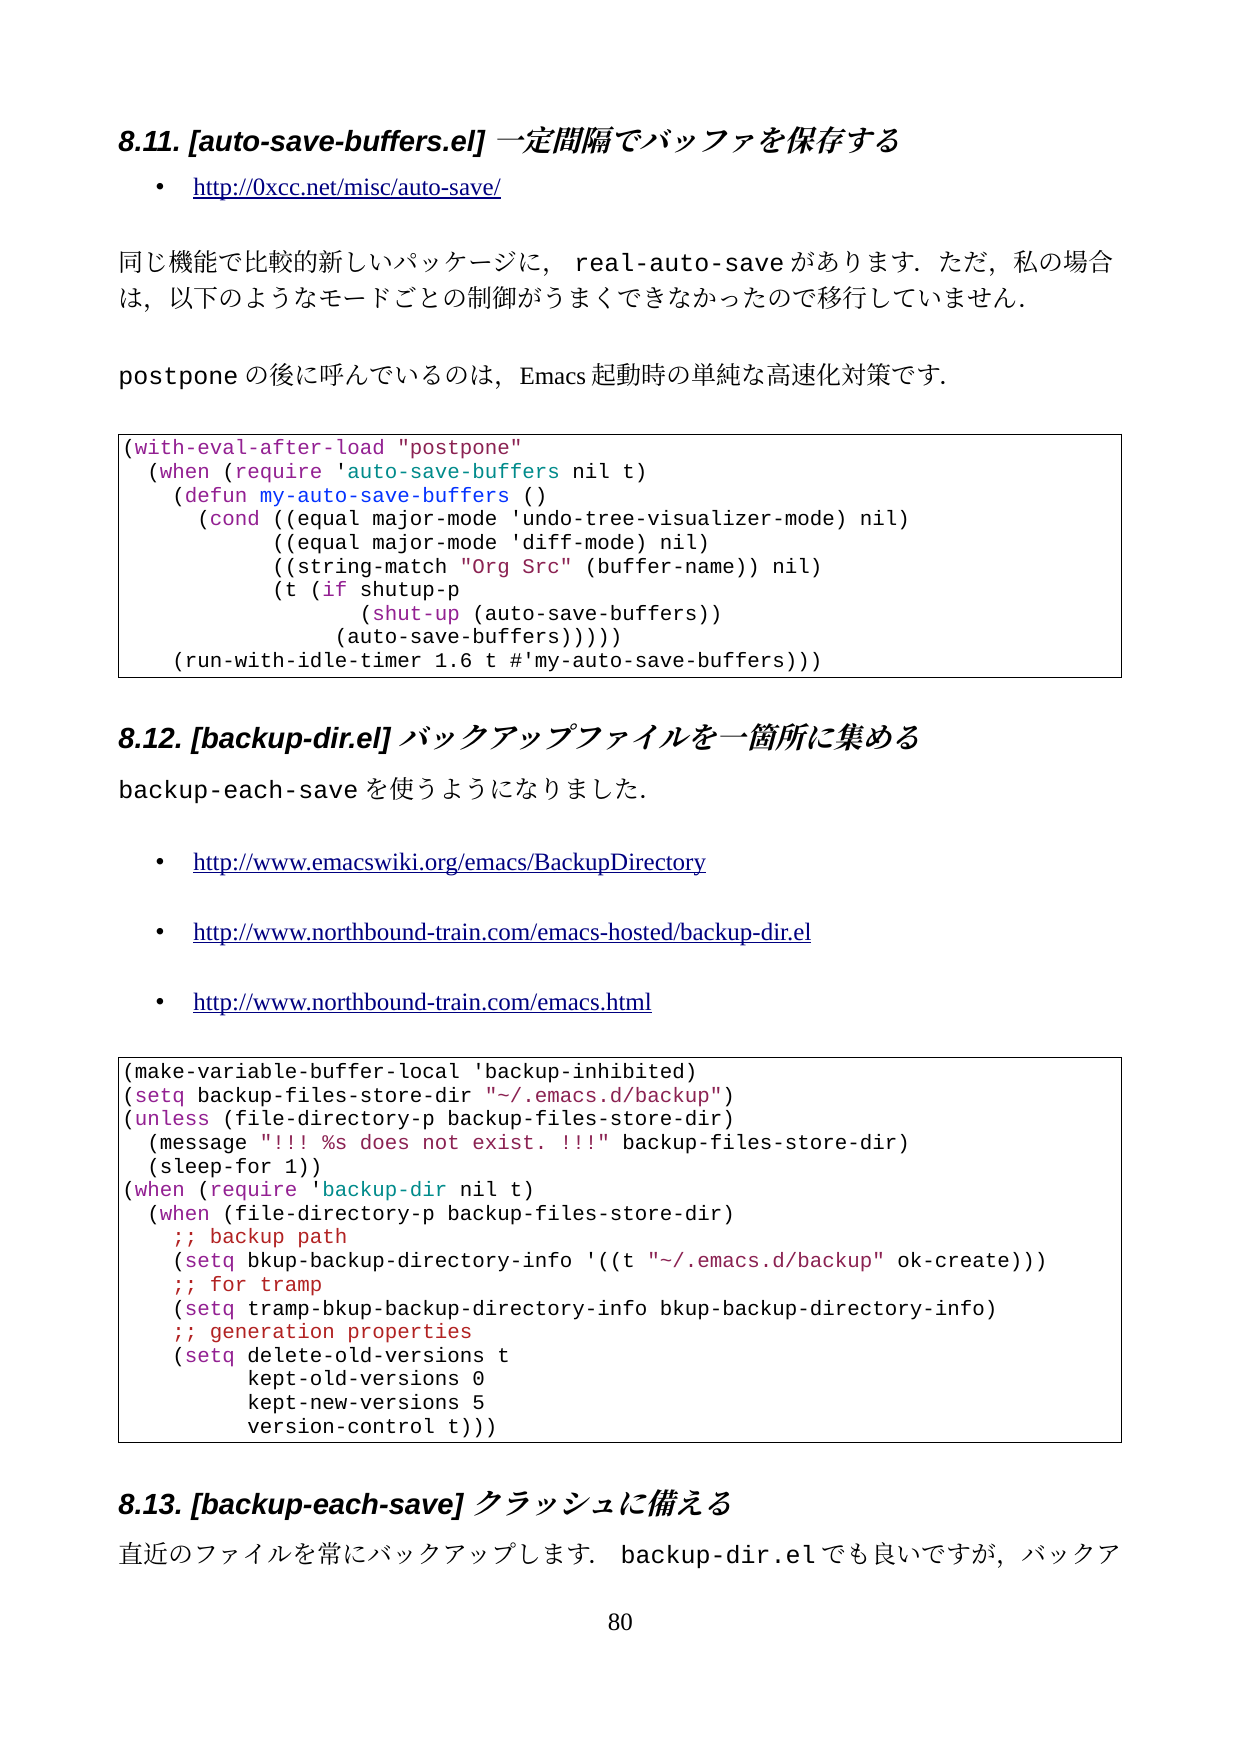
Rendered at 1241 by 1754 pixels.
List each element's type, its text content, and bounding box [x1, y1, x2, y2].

text (setq delete-old-versions t [119, 1341, 1121, 1364]
list http://www.emacswiki.org/emacs/BackupDirectory [156, 847, 1122, 904]
subtitle [backup-dir.el] バックアップファイルを一箇所に集める [118, 715, 1122, 757]
text (with-eval-after-load "postpone" [119, 435, 1121, 457]
text (when (require 'auto-save-buffers nil t) [119, 457, 1121, 481]
text (when (require 'backup-dir nil t) [119, 1175, 1121, 1199]
text ;; backup path [119, 1223, 1121, 1246]
list http://www.northbound-train.com/emacs-hosted/backup-dir.el [156, 917, 1122, 974]
text ((equal major-mode 'diff-mode) nil) [119, 528, 1121, 552]
text kept-new-versions 5 [119, 1388, 1121, 1412]
text (setq tramp-bkup-backup-directory-info bkup-backup-directory-info) [119, 1293, 1121, 1317]
text (defun my-auto-save-buffers () [119, 481, 1121, 504]
list http://0xcc.net/misc/auto-save/ [156, 172, 1122, 230]
text version-control t))) [119, 1412, 1121, 1442]
text ((string-match "Org Src" (buffer-name)) nil) [119, 552, 1121, 575]
text 同じ機能で比較的新しいパッケージに， real-auto-save があります．ただ，私の場合は，以下のようなモードごとの制御がうまくできなかったので移行していません． [118, 242, 1122, 343]
text (setq backup-files-store-dir "~/.emacs.d/backup") [119, 1081, 1121, 1104]
text (shut-up (auto-save-buffers)) [119, 599, 1121, 623]
text (t (if shutup-p [119, 575, 1121, 599]
subtitle [backup-each-save] クラッシュに備える [118, 1481, 1122, 1523]
text (setq bkup-backup-directory-info '((t "~/.emacs.d/backup" ok-create))) [119, 1246, 1121, 1270]
list http://www.northbound-train.com/emacs.html [156, 987, 1122, 1044]
subtitle [auto-save-buffers.el] 一定間隔でバッファを保存する [118, 118, 1122, 160]
text (when (file-directory-p backup-files-store-dir) [119, 1199, 1121, 1223]
text (cond ((equal major-mode 'undo-tree-visualizer-mode) nil) [119, 504, 1121, 528]
text (auto-save-buffers))))) [119, 623, 1121, 646]
text (run-with-idle-timer 1.6 t #'my-auto-save-buffers))) [119, 646, 1121, 677]
text 直近のファイルを常にバックアップします． backup-dir.el でも良いですが，バックア [118, 1535, 1122, 1571]
text ;; for tramp [119, 1270, 1121, 1293]
text (make-variable-buffer-local 'backup-inhibited) [119, 1058, 1121, 1081]
text backup-each-save を使うようになりました． [118, 769, 1122, 834]
text postpone の後に呼んでいるのは，Emacs起動時の単純な高速化対策です． [118, 356, 1122, 421]
text kept-old-versions 0 [119, 1364, 1121, 1388]
text (unless (file-directory-p backup-files-store-dir) [119, 1104, 1121, 1128]
text (sleep-for 1)) [119, 1152, 1121, 1175]
text ;; generation properties [119, 1317, 1121, 1341]
text (message "!!! %s does not exist. !!!" backup-files-store-dir) [119, 1128, 1121, 1152]
